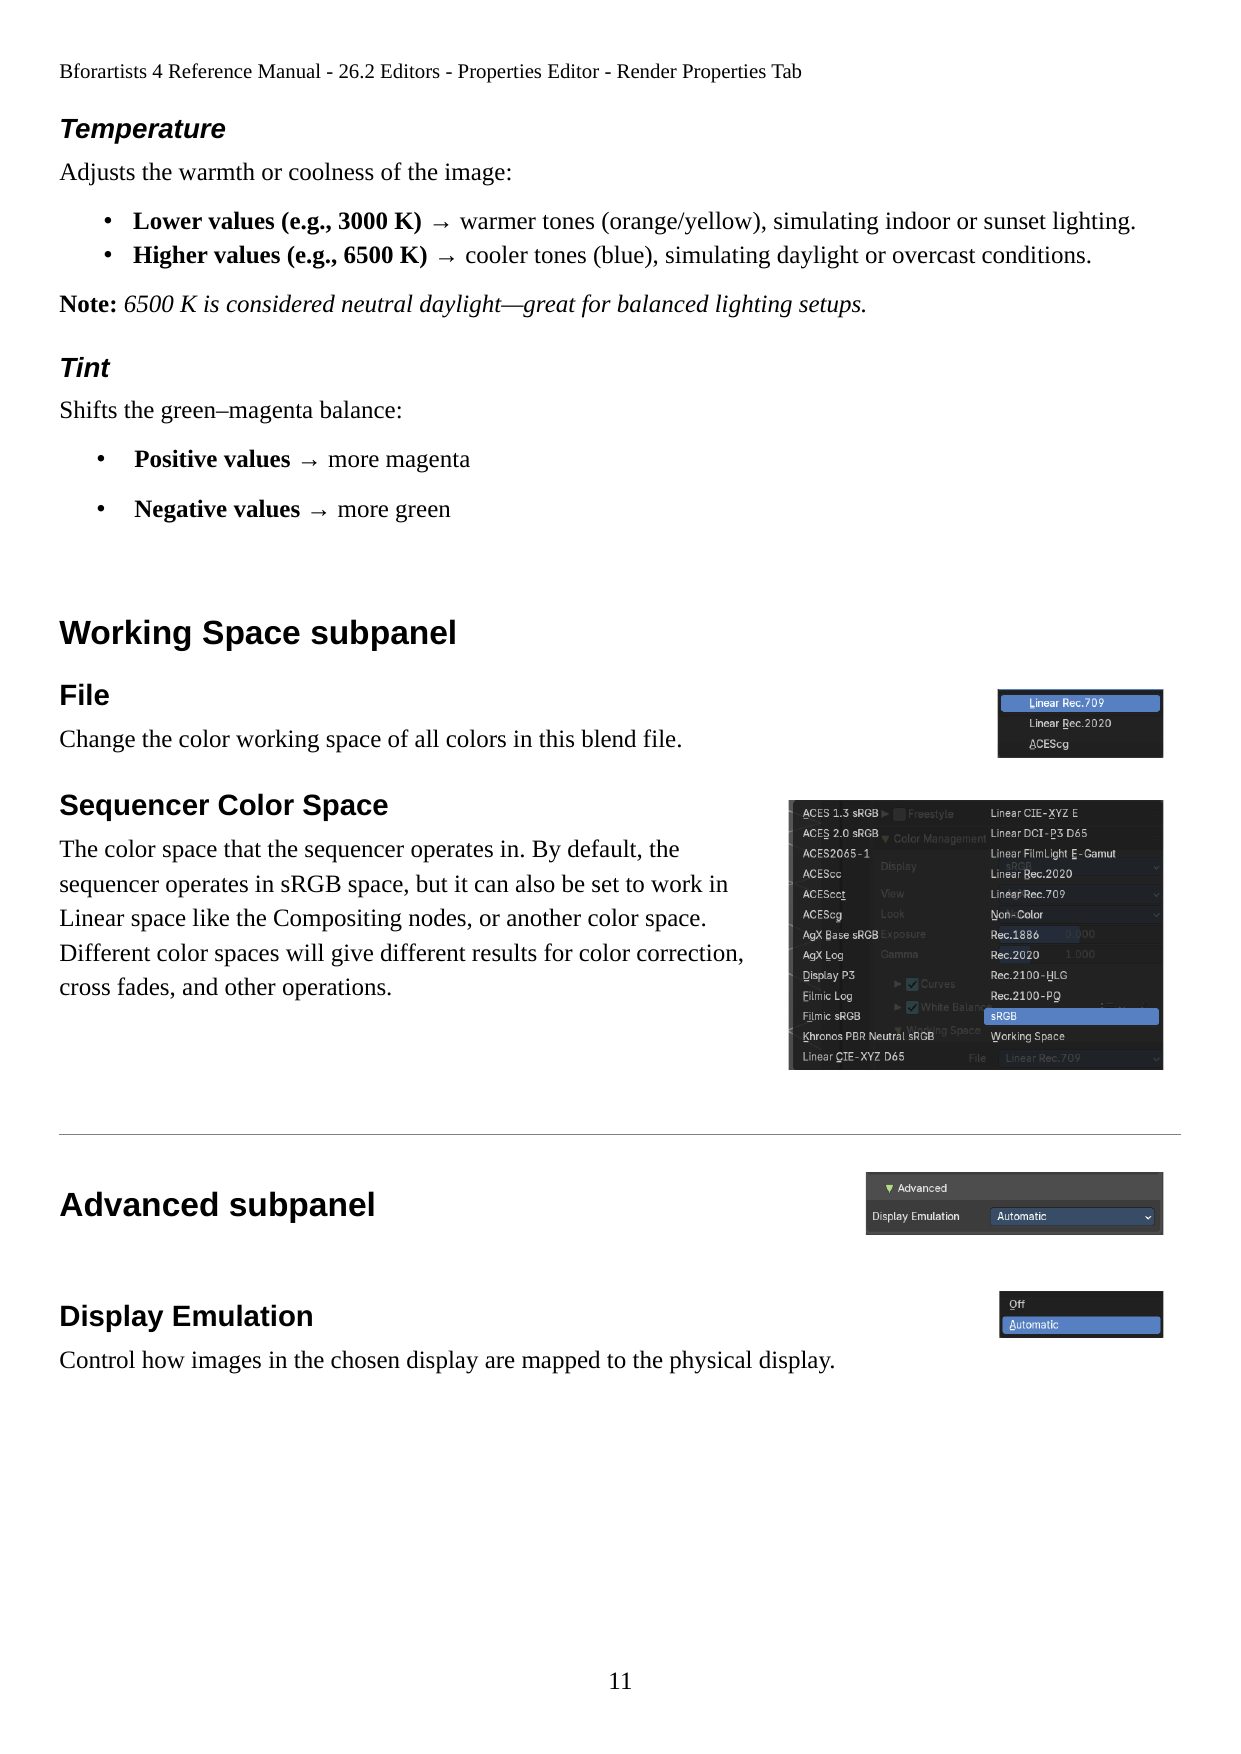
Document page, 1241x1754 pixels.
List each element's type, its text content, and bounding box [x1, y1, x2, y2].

subtitle Advanced subpanel [59, 1184, 865, 1223]
text Control how images in the chosen display are mapped to the physical display. [59, 1346, 1181, 1374]
picture [997, 689, 1164, 758]
subtitle [1164, 1184, 1181, 1223]
text Note: 6500 K is considered neutral daylight—great for balanced lighting setups. [59, 289, 1181, 318]
text The color space that the sequencer operates in. By default, the sequencer operates in sRGB space, but it can also be set to work in Linear space like the Compositing nodes, or another color space. Different color spaces will give different results for color correction, cross fades, and other operations. [59, 834, 788, 1001]
subtitle [1164, 1299, 1181, 1333]
picture [999, 1291, 1164, 1338]
subtitle Display Emulation [59, 1299, 999, 1333]
text Change the color working space of all colors in this blend file. [59, 724, 997, 753]
subtitle Sequencer Color Space [59, 788, 1181, 822]
list Higher values (e.g., 6500 K) → cooler tones (blue), simulating daylight or overcast conditions. [103, 241, 1181, 269]
subtitle File [59, 678, 1181, 712]
subtitle Working Space subpanel [59, 613, 1181, 651]
subtitle Temperature [59, 113, 1181, 144]
text Shifts the green–magenta balance: [59, 396, 1181, 424]
list Negative values → more green [97, 494, 1181, 522]
list Positive values → more magenta [97, 444, 1181, 473]
picture [788, 800, 1164, 1070]
list Lower values (e.g., 3000 K) → warmer tones (orange/yellow), simulating indoor or sunset lighting. [103, 206, 1181, 235]
picture [865, 1172, 1164, 1235]
text Adjusts the warmth or coolness of the image: [59, 157, 1181, 186]
subtitle Tint [59, 351, 1181, 383]
